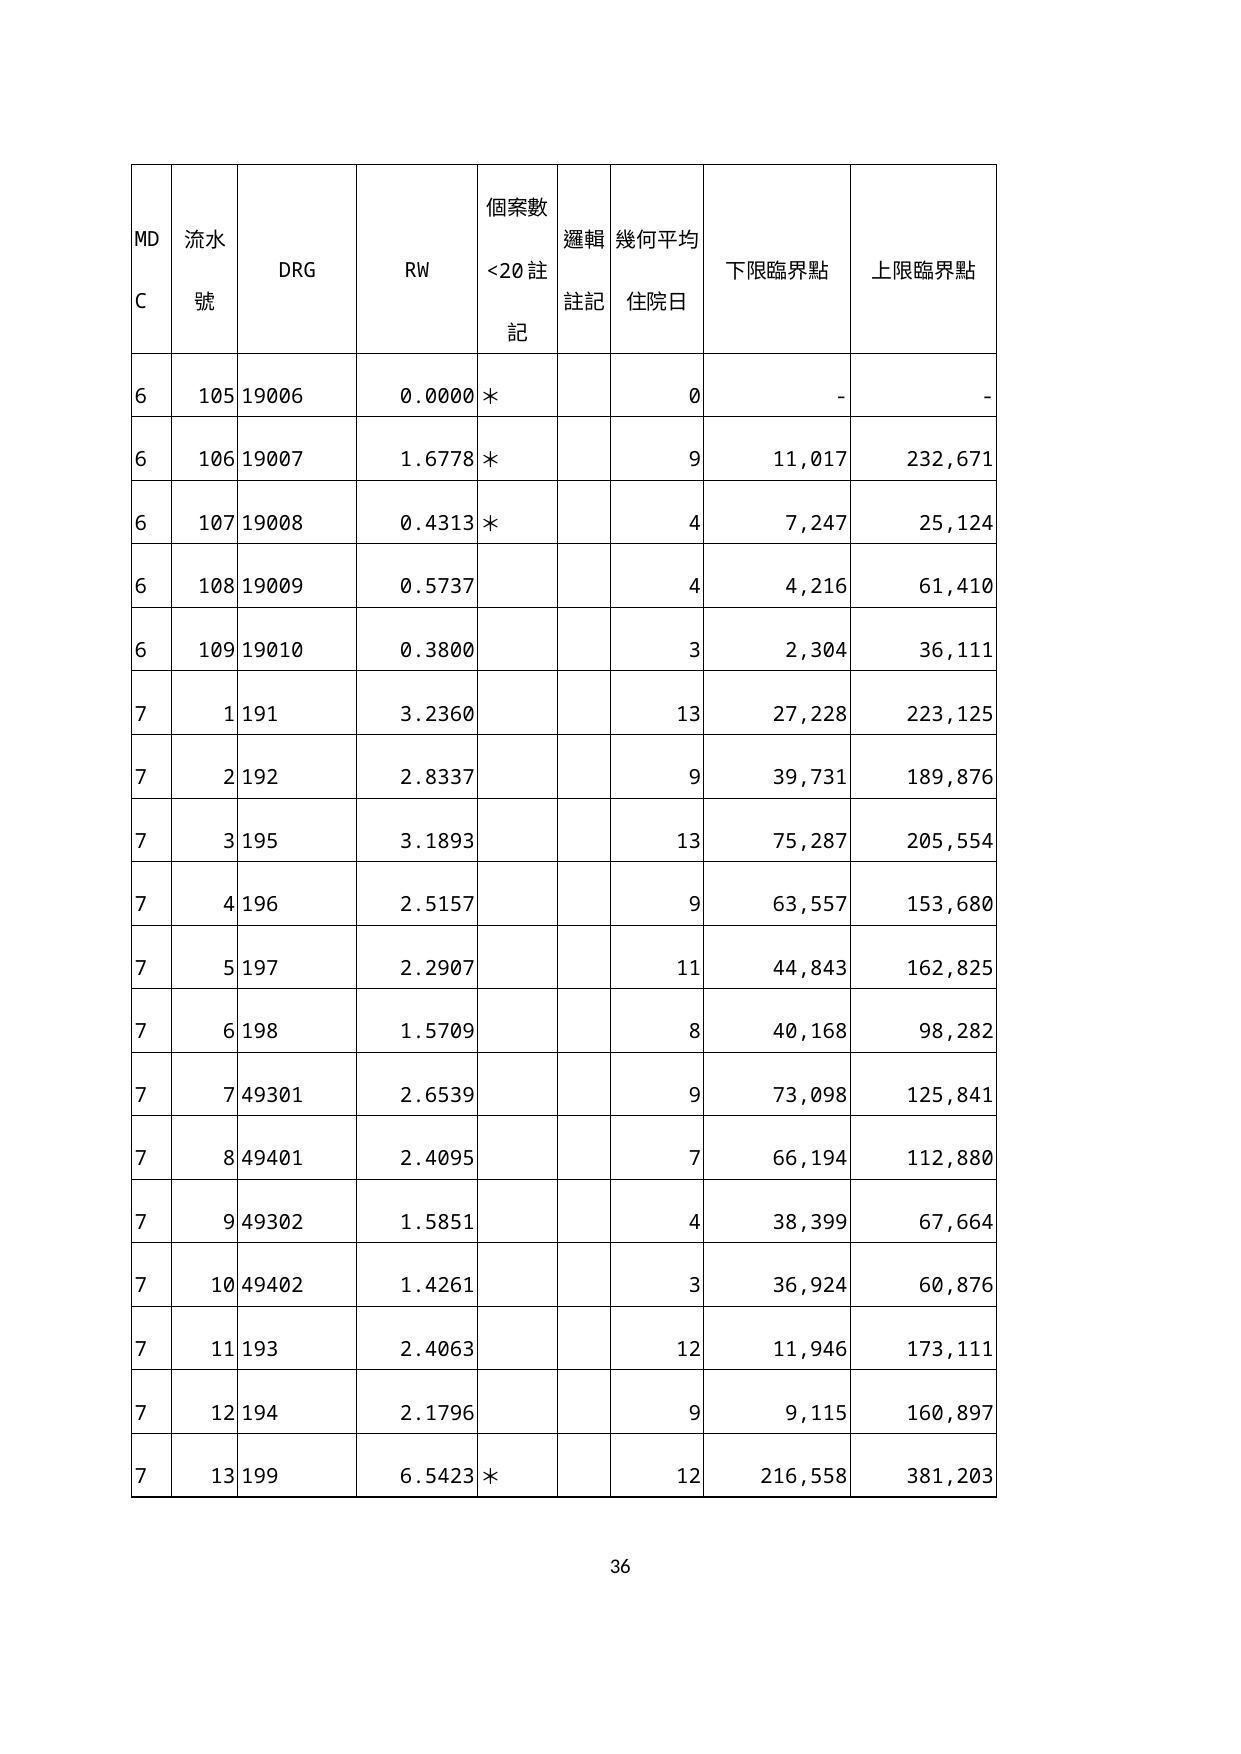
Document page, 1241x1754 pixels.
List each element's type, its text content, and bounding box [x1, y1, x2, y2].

table_cell [558, 544, 610, 607]
table_cell [558, 799, 610, 861]
table_cell 9 [611, 417, 703, 480]
table_cell 106 [172, 417, 237, 480]
table_cell [478, 1307, 557, 1369]
table_cell 7 [132, 1434, 171, 1496]
table_header DRG [238, 165, 356, 353]
table_cell 7 [132, 926, 171, 988]
table_cell 193 [238, 1307, 356, 1369]
table_cell [478, 544, 557, 607]
table_cell 2,304 [704, 608, 850, 670]
table_cell 7 [132, 1053, 171, 1115]
table_cell [558, 417, 610, 480]
table_cell 109 [172, 608, 237, 670]
table_header MDC [132, 165, 171, 353]
table_cell 1.5851 [357, 1180, 477, 1242]
table_cell 125,841 [851, 1053, 996, 1115]
table_cell 49401 [238, 1116, 356, 1179]
table_cell 4 [611, 544, 703, 607]
table_cell 12 [611, 1434, 703, 1496]
table_cell 8 [611, 989, 703, 1052]
table_cell [478, 1053, 557, 1115]
table_cell [478, 1370, 557, 1433]
table_cell 39,731 [704, 735, 850, 797]
table_cell 11 [611, 926, 703, 988]
table_cell 6 [132, 608, 171, 670]
table_cell 9 [611, 1370, 703, 1433]
table_cell 3 [172, 799, 237, 861]
table_cell 194 [238, 1370, 356, 1433]
table_cell 9 [611, 862, 703, 924]
table_cell 7 [132, 1243, 171, 1306]
table_cell [558, 735, 610, 797]
table_cell - [704, 354, 850, 416]
table_cell [558, 1370, 610, 1433]
table_cell [558, 862, 610, 924]
table_cell ＊ [478, 417, 557, 480]
table_cell [558, 1307, 610, 1369]
table_cell 6 [132, 481, 171, 543]
table_cell 105 [172, 354, 237, 416]
table_cell 11,017 [704, 417, 850, 480]
table_cell 73,098 [704, 1053, 850, 1115]
table_cell 49402 [238, 1243, 356, 1306]
table_cell 2.5157 [357, 862, 477, 924]
table_header 邏輯註記 [558, 165, 610, 353]
table_cell 6 [172, 989, 237, 1052]
table_cell 6 [132, 544, 171, 607]
table_cell [558, 481, 610, 543]
table_header 上限臨界點 [851, 165, 996, 353]
table_cell 189,876 [851, 735, 996, 797]
table_cell 36,924 [704, 1243, 850, 1306]
table_cell 2.4063 [357, 1307, 477, 1369]
table_cell 60,876 [851, 1243, 996, 1306]
table_cell 3 [611, 608, 703, 670]
table_cell 75,287 [704, 799, 850, 861]
table_cell [478, 1180, 557, 1242]
table_cell 196 [238, 862, 356, 924]
table_cell 12 [172, 1370, 237, 1433]
table_cell 6.5423 [357, 1434, 477, 1496]
table_cell 0.3800 [357, 608, 477, 670]
table_cell [558, 1243, 610, 1306]
table_cell 173,111 [851, 1307, 996, 1369]
table_cell 199 [238, 1434, 356, 1496]
table_cell [558, 608, 610, 670]
table_cell 1 [172, 671, 237, 734]
table_cell 112,880 [851, 1116, 996, 1179]
table_cell 36,111 [851, 608, 996, 670]
table_cell 13 [611, 671, 703, 734]
table_cell 19007 [238, 417, 356, 480]
table_cell ＊ [478, 1434, 557, 1496]
table_cell 7 [611, 1116, 703, 1179]
table_cell 162,825 [851, 926, 996, 988]
table_cell 7 [132, 862, 171, 924]
table_cell 216,558 [704, 1434, 850, 1496]
table_cell [478, 1116, 557, 1179]
table_cell [558, 1116, 610, 1179]
table_cell 0 [611, 354, 703, 416]
table_cell 5 [172, 926, 237, 988]
table_cell [558, 926, 610, 988]
table_cell 6 [132, 354, 171, 416]
table_cell 63,557 [704, 862, 850, 924]
table_cell 7 [132, 1180, 171, 1242]
table_cell [478, 862, 557, 924]
table_cell 0.4313 [357, 481, 477, 543]
table_cell 44,843 [704, 926, 850, 988]
table_cell [558, 354, 610, 416]
table_cell 61,410 [851, 544, 996, 607]
table_cell 1.6778 [357, 417, 477, 480]
table_header 下限臨界點 [704, 165, 850, 353]
table_cell 27,228 [704, 671, 850, 734]
table_cell 13 [172, 1434, 237, 1496]
table_cell 13 [611, 799, 703, 861]
table_cell 191 [238, 671, 356, 734]
table_cell [558, 1180, 610, 1242]
table_cell 66,194 [704, 1116, 850, 1179]
table_cell 192 [238, 735, 356, 797]
table_cell [478, 735, 557, 797]
table_cell 2.2907 [357, 926, 477, 988]
table_cell - [851, 354, 996, 416]
table_cell [478, 799, 557, 861]
table_cell 11,946 [704, 1307, 850, 1369]
table_cell 1.4261 [357, 1243, 477, 1306]
table_cell 98,282 [851, 989, 996, 1052]
table_cell 8 [172, 1116, 237, 1179]
table_cell 7 [132, 1116, 171, 1179]
table_cell [558, 671, 610, 734]
table_cell [558, 989, 610, 1052]
table_cell 7 [132, 1307, 171, 1369]
table_cell 19009 [238, 544, 356, 607]
table_cell 49301 [238, 1053, 356, 1115]
table_cell 11 [172, 1307, 237, 1369]
table_cell 153,680 [851, 862, 996, 924]
table_cell 9 [172, 1180, 237, 1242]
table_cell 4 [611, 481, 703, 543]
table_cell 3.1893 [357, 799, 477, 861]
table_cell [478, 926, 557, 988]
table_cell 232,671 [851, 417, 996, 480]
table_cell ＊ [478, 354, 557, 416]
table_cell [478, 671, 557, 734]
table_cell 2 [172, 735, 237, 797]
table_cell 7 [132, 799, 171, 861]
table_cell 7 [132, 1370, 171, 1433]
table_header 幾何平均住院日 [611, 165, 703, 353]
table_cell 12 [611, 1307, 703, 1369]
table_cell ＊ [478, 481, 557, 543]
table_header 個案數<20註記 [478, 165, 557, 353]
table_cell 2.8337 [357, 735, 477, 797]
table_cell 10 [172, 1243, 237, 1306]
table_cell 198 [238, 989, 356, 1052]
table_cell 49302 [238, 1180, 356, 1242]
table_cell [478, 608, 557, 670]
table_cell 0.0000 [357, 354, 477, 416]
table_cell 19008 [238, 481, 356, 543]
table_cell 4 [172, 862, 237, 924]
table_cell 2.1796 [357, 1370, 477, 1433]
table_cell 25,124 [851, 481, 996, 543]
table_cell 38,399 [704, 1180, 850, 1242]
table_cell 7 [132, 989, 171, 1052]
table_cell 381,203 [851, 1434, 996, 1496]
table_cell [558, 1053, 610, 1115]
table_cell 67,664 [851, 1180, 996, 1242]
table_cell [478, 1243, 557, 1306]
table_cell 195 [238, 799, 356, 861]
table_cell 7 [132, 671, 171, 734]
table_cell 9 [611, 1053, 703, 1115]
table_cell 108 [172, 544, 237, 607]
table_cell 107 [172, 481, 237, 543]
table_cell 9,115 [704, 1370, 850, 1433]
table_cell 205,554 [851, 799, 996, 861]
table_cell 19010 [238, 608, 356, 670]
table_cell 160,897 [851, 1370, 996, 1433]
table_cell 0.5737 [357, 544, 477, 607]
table_cell 2.6539 [357, 1053, 477, 1115]
table_cell 6 [132, 417, 171, 480]
table_cell 1.5709 [357, 989, 477, 1052]
table_cell 3 [611, 1243, 703, 1306]
table_cell [478, 989, 557, 1052]
table_cell 3.2360 [357, 671, 477, 734]
table_cell 4 [611, 1180, 703, 1242]
table_cell 19006 [238, 354, 356, 416]
table_cell 4,216 [704, 544, 850, 607]
table_cell [558, 1434, 610, 1496]
table_cell 7 [172, 1053, 237, 1115]
table_cell 223,125 [851, 671, 996, 734]
table_header 流水號 [172, 165, 237, 353]
table_cell 40,168 [704, 989, 850, 1052]
table_cell 2.4095 [357, 1116, 477, 1179]
table_cell 7,247 [704, 481, 850, 543]
table_header RW [357, 165, 477, 353]
table_cell 9 [611, 735, 703, 797]
table_cell 197 [238, 926, 356, 988]
table_cell 7 [132, 735, 171, 797]
